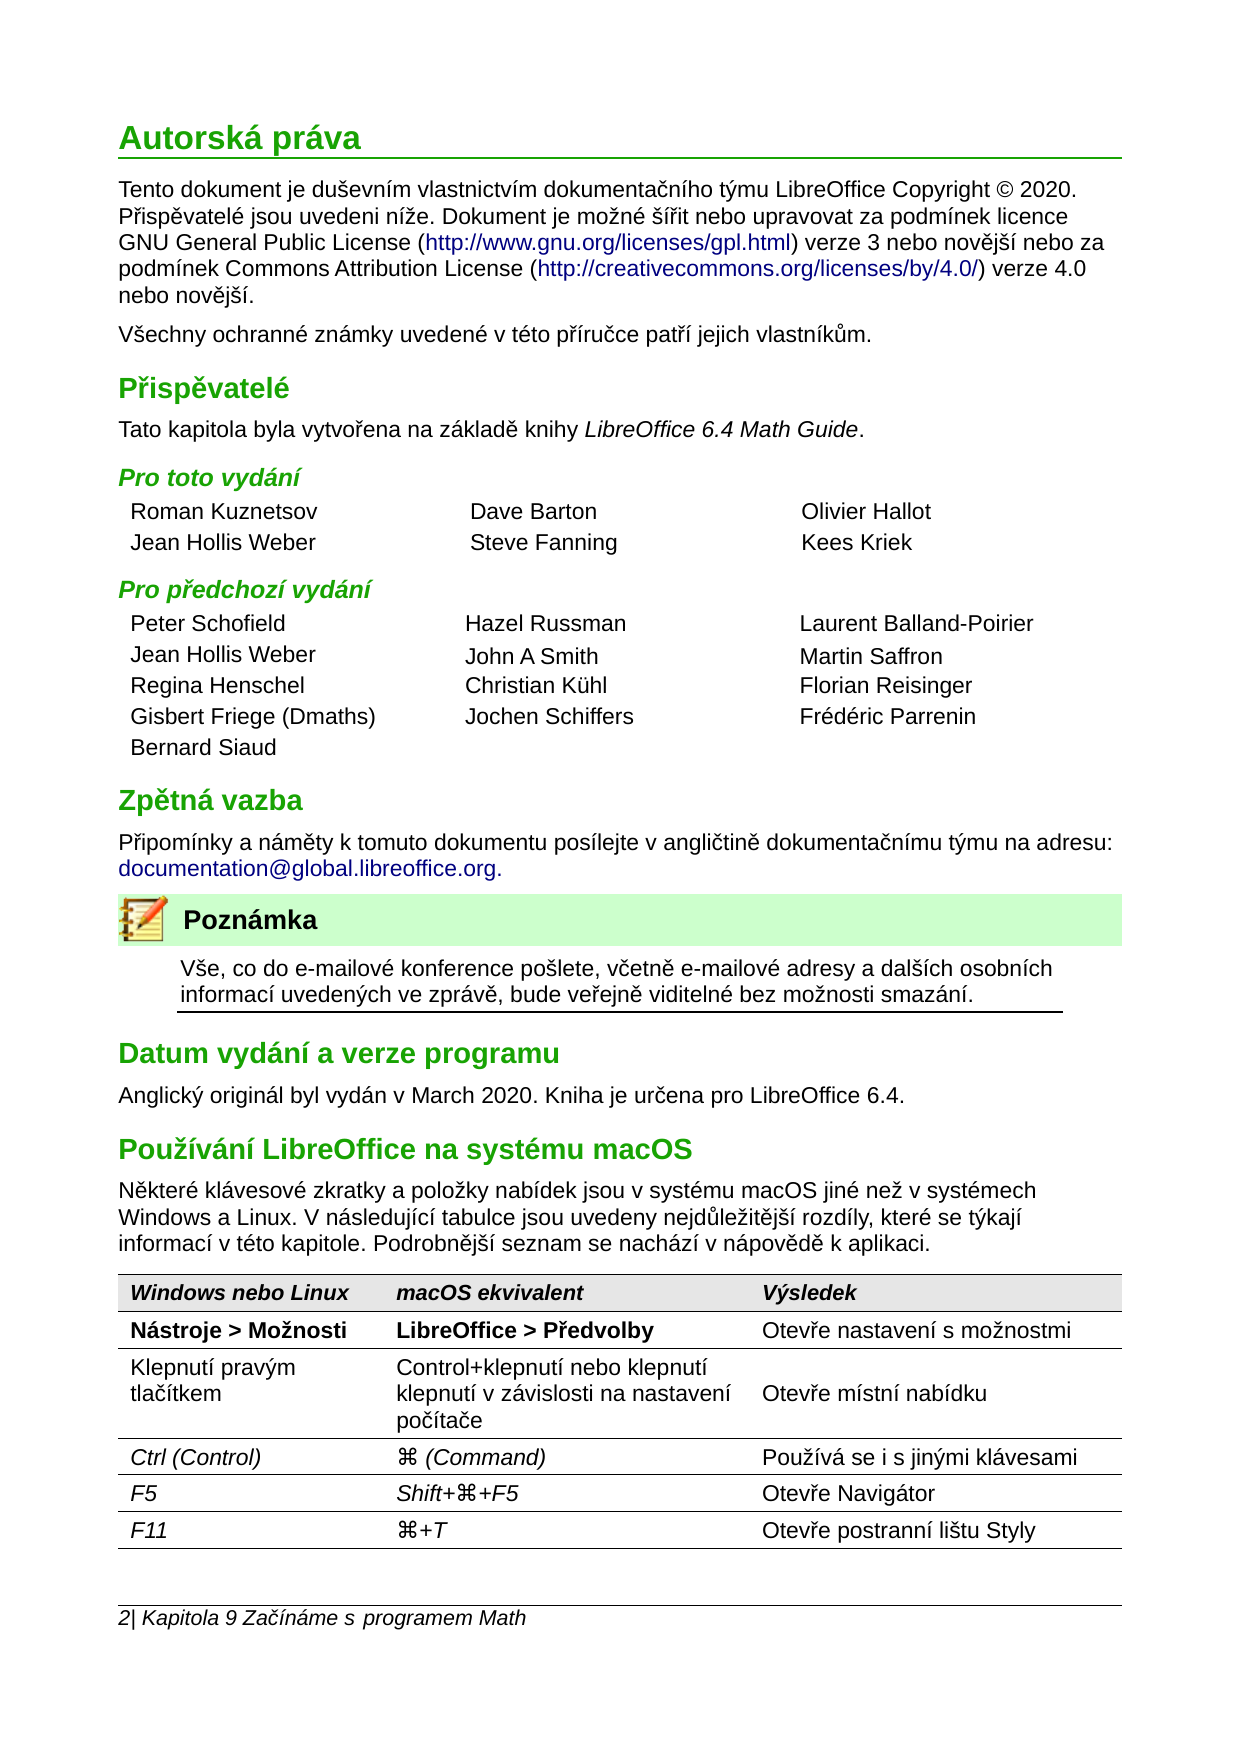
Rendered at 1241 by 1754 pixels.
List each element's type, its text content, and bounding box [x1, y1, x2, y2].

text Všechny ochranné známky uvedené v této příručce patří jejich vlastníkům. [118, 321, 1122, 347]
table_cell Otevře místní nabídku [750, 1349, 1122, 1437]
table_cell [453, 734, 787, 760]
subtitle Poznámka [118, 902, 1122, 942]
table_cell F11 [118, 1512, 384, 1548]
picture [119, 894, 170, 945]
subtitle Autorská práva [118, 118, 1122, 157]
table_cell Martin Saffron [788, 641, 1122, 672]
subtitle Pro toto vydání [118, 463, 1122, 492]
table_header Hazel Russman [453, 610, 787, 641]
table_header Dave Barton [458, 498, 789, 528]
subtitle Pro předchozí vydání [118, 575, 1122, 604]
table_cell Control+klepnutí nebo klepnutí klepnutí v závislosti na nastavení počítače [384, 1349, 750, 1437]
subtitle Přispěvatelé [118, 371, 1122, 404]
table_header Windows nebo Linux [118, 1275, 384, 1311]
table_cell Christian Kühl [453, 672, 787, 703]
table_header Roman Kuznetsov [118, 498, 458, 528]
text Tato kapitola byla vytvořena na základě knihy LibreOffice 6.4 Math Guide. [118, 416, 1122, 442]
table_header Výsledek [750, 1275, 1122, 1311]
subtitle Používání LibreOffice na systému macOS [118, 1132, 1122, 1165]
subtitle Zpětná vazba [118, 783, 1122, 817]
table_cell [788, 734, 1122, 760]
table_cell Jean Hollis Weber [118, 641, 453, 672]
table_cell LibreOffice > Předvolby [384, 1312, 750, 1348]
table_header macOS ekvivalent [384, 1275, 750, 1311]
table_cell Jean Hollis Weber [118, 529, 458, 555]
text Vše, co do e-mailové konference pošlete, včetně e-mailové adresy a dalších osobních informací uvedených ve zprávě, bude veřejně viditelné bez možnosti smazání. [177, 952, 1063, 1011]
text Některé klávesové zkratky a položky nabídek jsou v systému macOS jiné než v systémech Windows a Linux. V následující tabulce jsou uvedeny nejdůležitější rozdíly, které se týkají informací v této kapitole. Podrobnější seznam se nachází v nápovědě k aplikaci. [118, 1177, 1122, 1256]
table_cell ⌘+T [384, 1512, 750, 1548]
table_cell Používá se i s jinými klávesami [750, 1439, 1122, 1474]
table_cell Bernard Siaud [118, 734, 453, 760]
table_cell F5 [118, 1475, 384, 1511]
table_cell Ctrl (Control) [118, 1439, 384, 1474]
table_cell Nástroje > Možnosti [118, 1312, 384, 1348]
table_cell Otevře postranní lištu Styly [750, 1512, 1122, 1548]
table_header Olivier Hallot [789, 498, 1122, 528]
table_cell ⌘ (Command) [384, 1439, 750, 1474]
table_cell Frédéric Parrenin [788, 703, 1122, 733]
text Tento dokument je duševním vlastnictvím dokumentačního týmu LibreOffice Copyright © 2020. Přispěvatelé jsou uvedeni níže. Dokument je možné šířit nebo upravovat za podmínek licence GNU General Public License (http://www.gnu.org/licenses/gpl.html) verze 3 nebo novější nebo za podmínek Commons Attribution License (http://creativecommons.org/licenses/by/4.0/) verze 4.0 nebo novější. [118, 176, 1122, 308]
subtitle Datum vydání a verze programu [118, 1036, 1122, 1070]
table_cell Gisbert Friege (Dmaths) [118, 703, 453, 733]
table_cell Shift+⌘+F5 [384, 1475, 750, 1511]
table_cell Steve Fanning [458, 529, 789, 555]
table_header Laurent Balland-Poirier [788, 610, 1122, 641]
table_cell Otevře Navigátor [750, 1475, 1122, 1511]
table_cell Jochen Schiffers [453, 703, 787, 733]
table_cell Otevře nastavení s možnostmi [750, 1312, 1122, 1348]
table_cell Kees Kriek [789, 529, 1122, 555]
text Připomínky a náměty k tomuto dokumentu posílejte v angličtině dokumentačnímu týmu na adresu: documentation@global.libreoffice.org. [118, 829, 1122, 881]
table_cell Klepnutí pravým tlačítkem [118, 1349, 384, 1437]
table_header Peter Schofield [118, 610, 453, 641]
table_cell John A Smith [453, 641, 787, 672]
table_cell Regina Henschel [118, 672, 453, 703]
table_cell Florian Reisinger [788, 672, 1122, 703]
text Anglický originál byl vydán v březnu 2020. Kniha je určena pro LibreOffice 6.4. [118, 1082, 1122, 1108]
